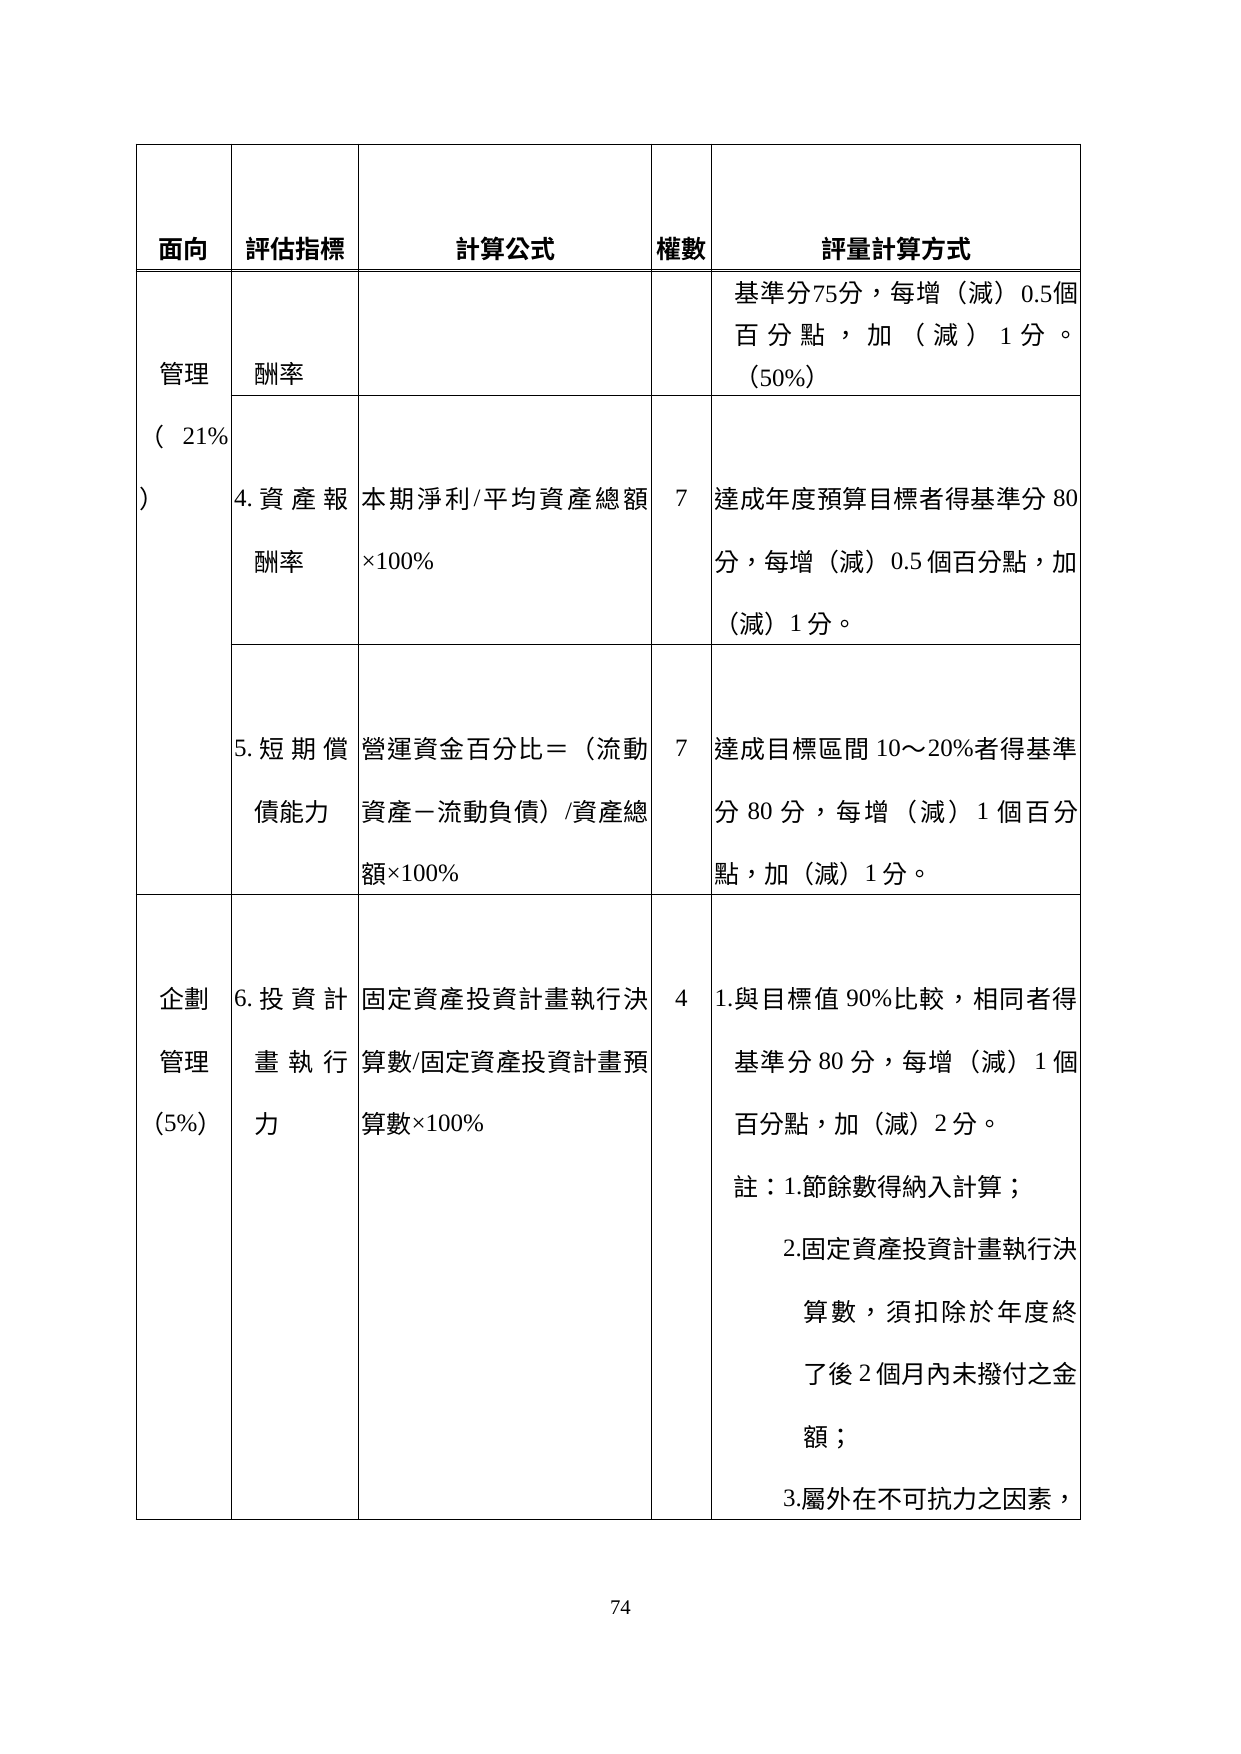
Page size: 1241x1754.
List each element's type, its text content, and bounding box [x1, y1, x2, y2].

table_cell 達成年度預算目標者得基準分80分，每增（減）0.5個百分點，加（減）1分。 [712, 396, 1080, 643]
table_cell 管理 （21%） [137, 272, 231, 893]
table_header 計算公式 [359, 145, 651, 268]
table_cell 固定資產投資計畫執行決算數/固定資產投資計畫預算數×100% [359, 895, 651, 1518]
table_cell 酬率 [232, 272, 358, 394]
table_cell [652, 272, 711, 394]
table_cell 營運資金百分比＝（流動資產－流動負債）/資產總額×100% [359, 645, 651, 893]
table_cell 7 [652, 645, 711, 893]
table_cell 4 [652, 895, 711, 1518]
table_cell [359, 272, 651, 394]
table_cell 基準分75分，每增（減）0.5個百分點，加（減）1分。（50%） [712, 272, 1080, 394]
table_cell 6.投資計畫執行力 [232, 895, 358, 1518]
table_cell 5.短期償債能力 [232, 645, 358, 893]
table_cell 4.資產報酬率 [232, 396, 358, 643]
table_header 評量計算方式 [712, 145, 1080, 268]
table_cell 7 [652, 396, 711, 643]
table_cell 1.與目標值90%比較，相同者得基準分80分，每增（減）1個百分點，加（減）2分。 註：1.節餘數得納入計算； 2.固定資產投資計畫執行決算數，須扣除於年度終了後2個月內未撥付之金額； 3.屬外在不可抗力之因素， [712, 895, 1080, 1518]
table_header 面向 [137, 145, 231, 268]
table_header 權數 [652, 145, 711, 268]
table_cell 達成目標區間10〜20%者得基準分80分，每增（減）1個百分點，加（減）1分。 [712, 645, 1080, 893]
table_header 評估指標 [232, 145, 358, 268]
table_cell 本期淨利/平均資產總額×100% [359, 396, 651, 643]
table_cell 企劃 管理 （5%） [137, 895, 231, 1518]
